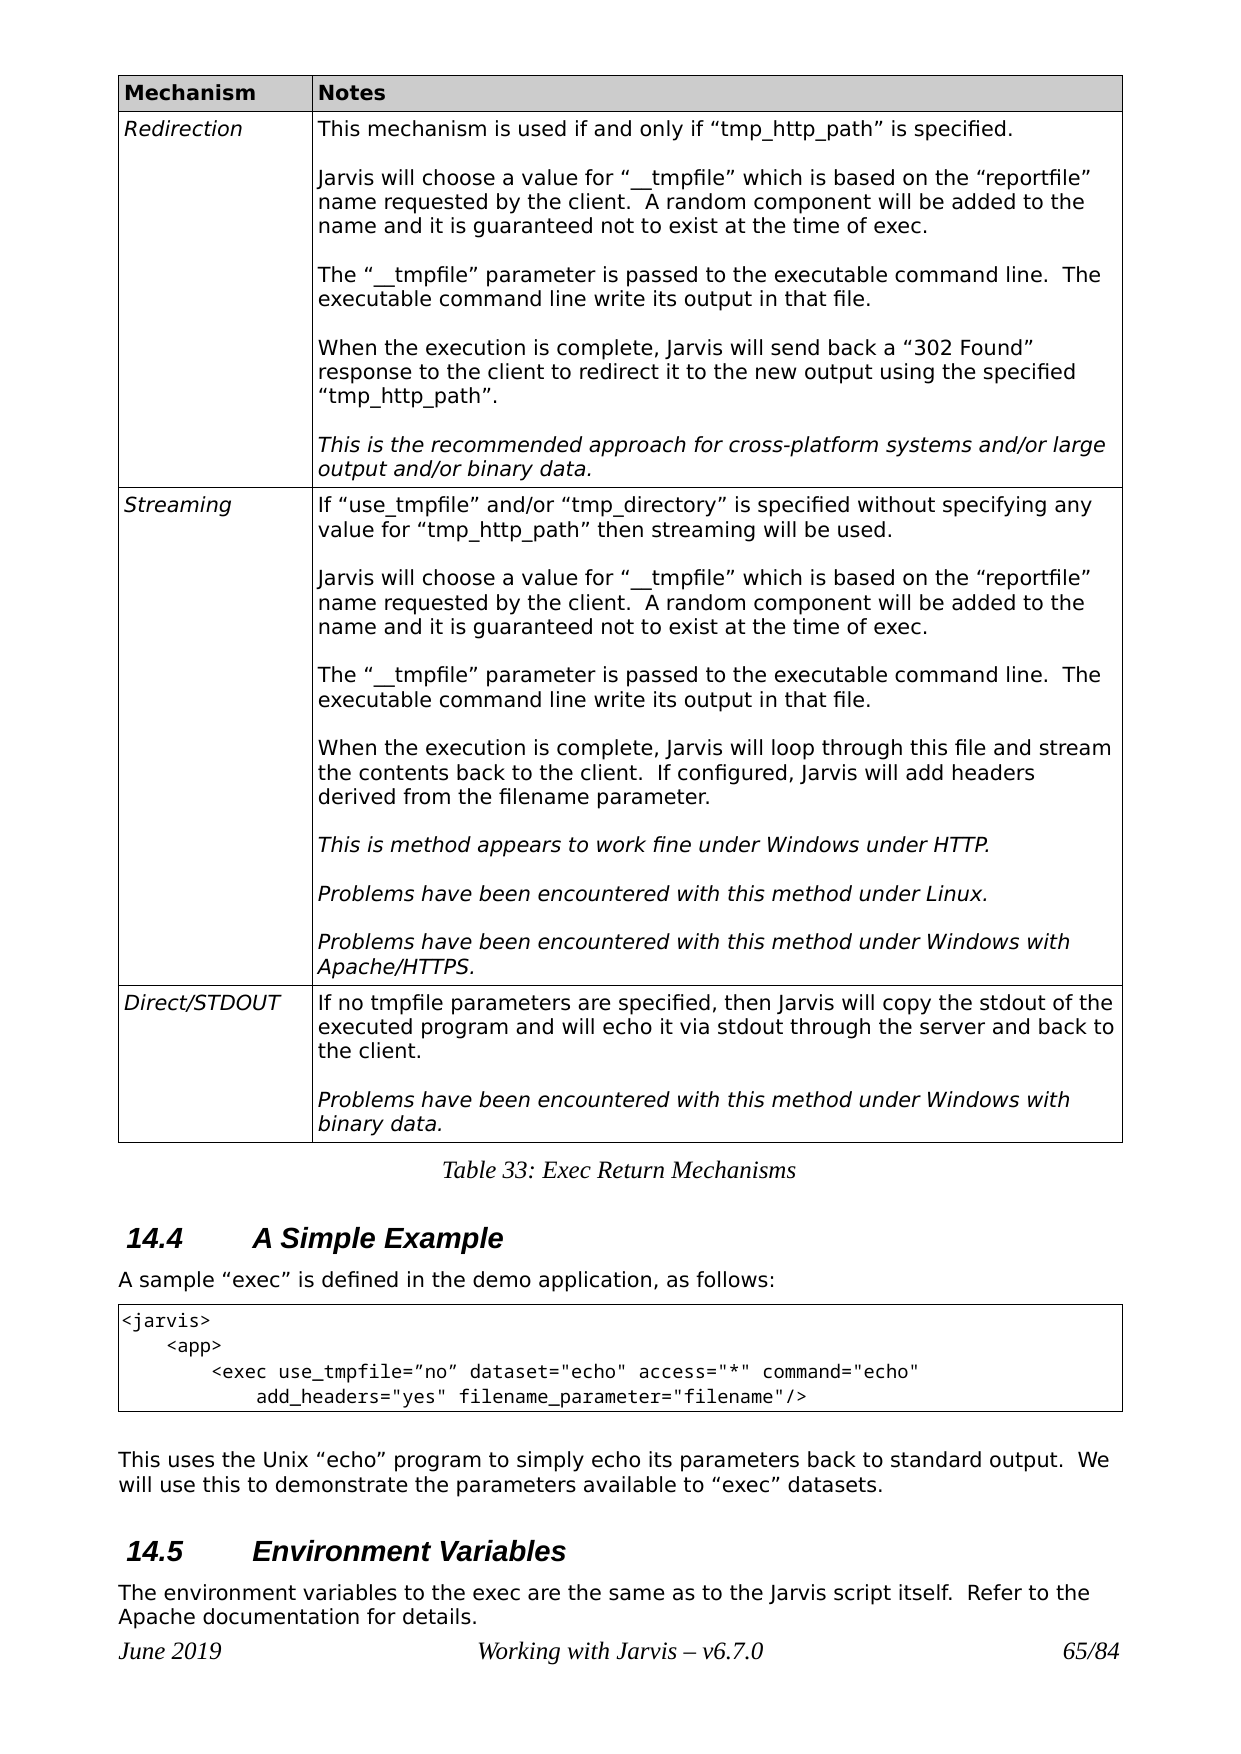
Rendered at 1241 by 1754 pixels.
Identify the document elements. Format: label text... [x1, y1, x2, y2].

text <jarvis> [119, 1305, 1122, 1330]
table_cell Direct/STDOUT [119, 986, 312, 1142]
text add_headers="yes" filename_parameter="filename"/> [119, 1381, 1122, 1411]
text This uses the Unix “echo” program to simply echo its parameters back to standard output. We will use this to demonstrate the parameters available to “exec” datasets. [118, 1448, 1122, 1497]
table_header Notes [313, 76, 1122, 111]
table_header Mechanism [119, 76, 312, 111]
text A sample “exec” is defined in the demo application, as follows: [118, 1268, 1122, 1292]
subtitle A Simple Example [118, 1222, 1122, 1255]
table_cell Streaming [119, 488, 312, 985]
table_cell If “use_tmpfile” and/or “tmp_directory” is specified without specifying any value for “tmp_http_path” then streaming will be used. Jarvis will choose a value for “__tmpfile” which is based on the “reportfile” name requested by the client. A random component will be added to the name and it is guaranteed not to exist at the time of exec. The “__tmpfile” parameter is passed to the executable command line. The executable command line write its output in that file. When the execution is complete, Jarvis will loop through this file and stream the contents back to the client. If configured, Jarvis will add headers derived from the filename parameter. This is method appears to work fine under Windows under HTTP. Problems have been encountered with this method under Linux. Problems have been encountered with this method under Windows with Apache/HTTPS. [313, 488, 1122, 985]
subtitle Environment Variables [118, 1534, 1122, 1568]
table_cell This mechanism is used if and only if “tmp_http_path” is specified. Jarvis will choose a value for “__tmpfile” which is based on the “reportfile” name requested by the client. A random component will be added to the name and it is guaranteed not to exist at the time of exec. The “__tmpfile” parameter is passed to the executable command line. The executable command line write its output in that file. When the execution is complete, Jarvis will send back a “302 Found” response to the client to redirect it to the new output using the specified “tmp_http_path”. This is the recommended approach for cross-platform systems and/or large output and/or binary data. [313, 112, 1122, 487]
text The environment variables to the exec are the same as to the Jarvis script itself. Refer to the Apache documentation for details. [118, 1581, 1122, 1629]
text Table 33: Exec Return Mechanisms [118, 1155, 1122, 1184]
table_cell Redirection [119, 112, 312, 487]
text <exec use_tmpfile=”no” dataset="echo" access="*" command="echo" [119, 1355, 1122, 1381]
text <app> [119, 1330, 1122, 1355]
table_cell If no tmpfile parameters are specified, then Jarvis will copy the stdout of the executed program and will echo it via stdout through the server and back to the client. Problems have been encountered with this method under Windows with binary data. [313, 986, 1122, 1142]
